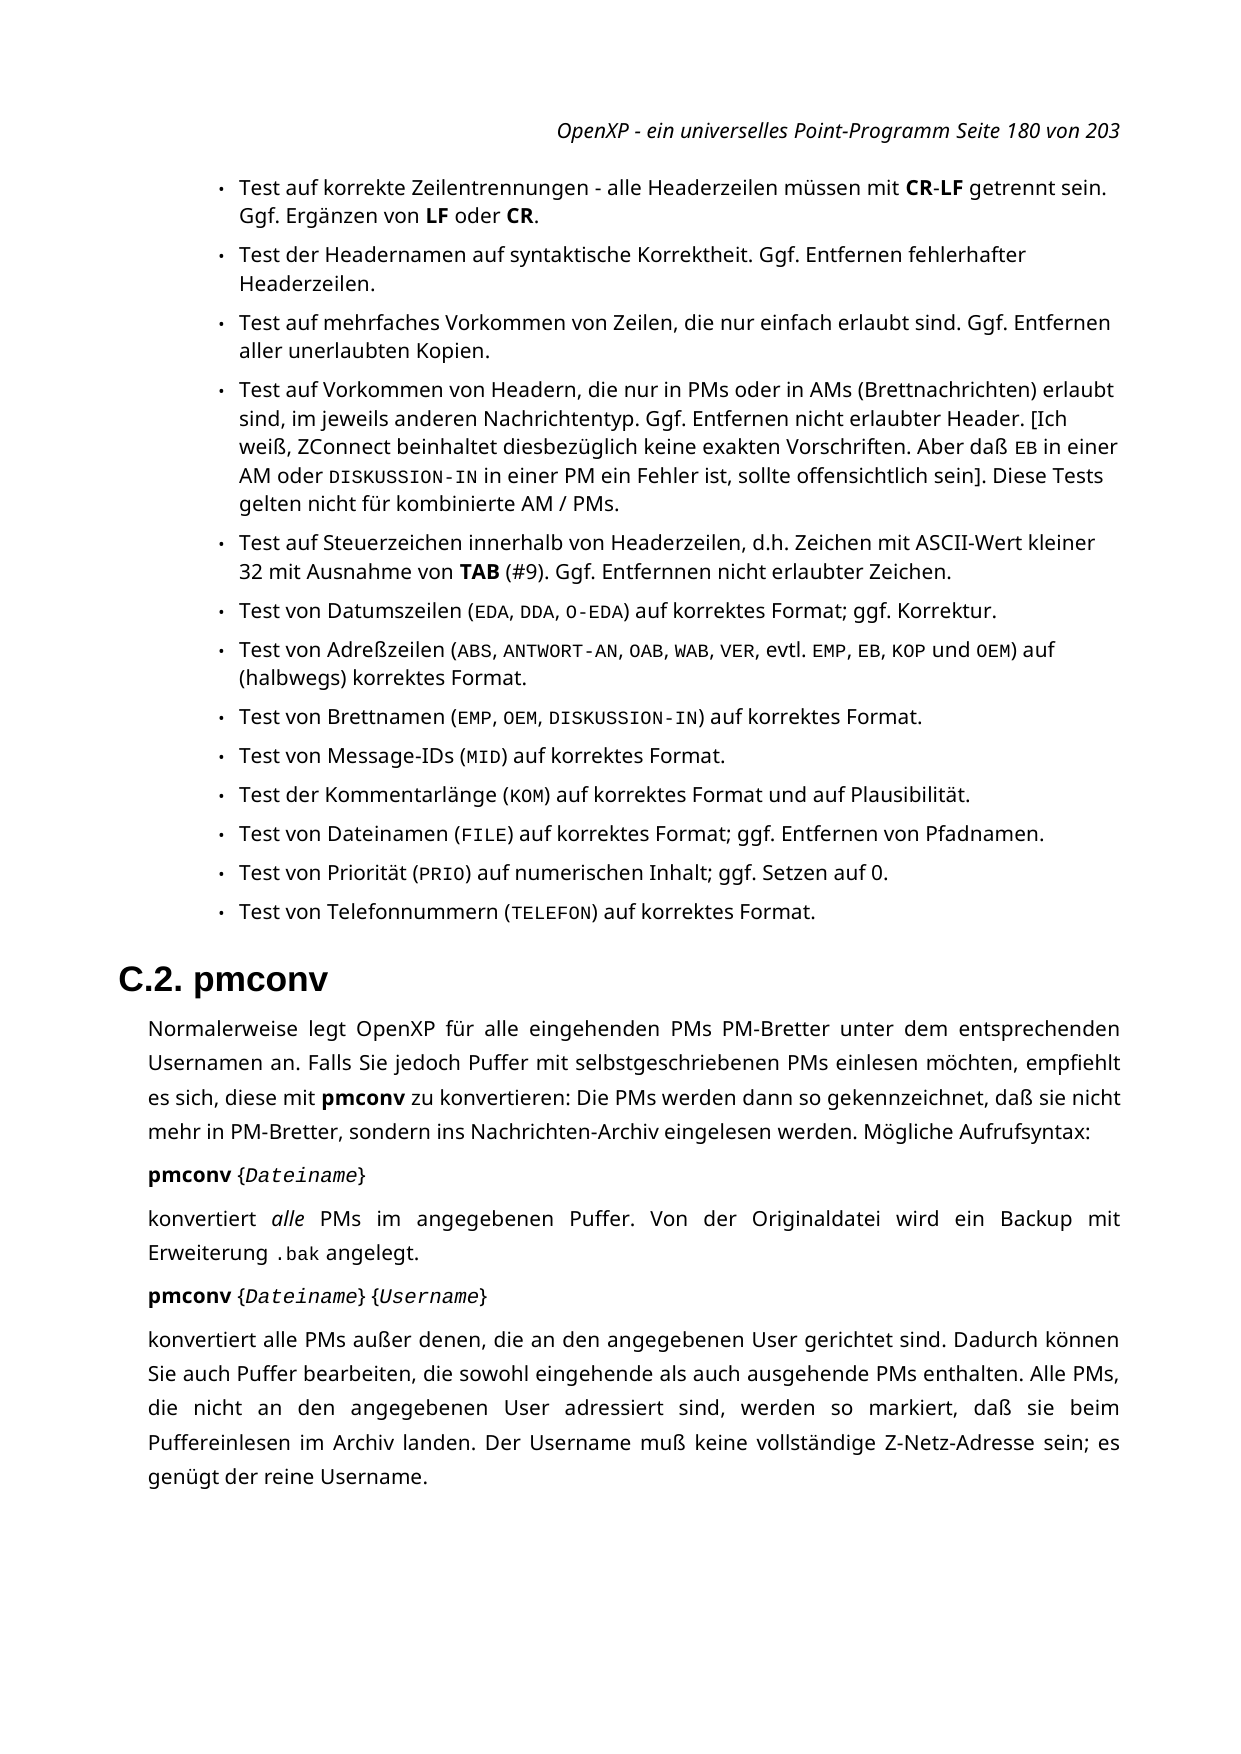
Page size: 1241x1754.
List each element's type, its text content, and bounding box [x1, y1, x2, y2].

text Normalerweise legt OpenXP für alle eingehenden PMs PM-Bretter unter dem entsprechenden Usernamen an. Falls Sie jedoch Puffer mit selbstgeschriebenen PMs einlesen möchten, empfiehlt es sich, diese mit pmconv zu konvertieren: Die PMs werden dann so gekennzeichnet, daß sie nicht mehr in PM-Bretter, sondern ins Nachrichten-Archiv eingelesen werden. Mögliche Aufrufsyntax: [148, 1014, 1122, 1145]
text • Test auf Steuerzeichen innerhalb von Headerzeilen, d.h. Zeichen mit ASCII-Wert kleiner 32 mit Ausnahme von TAB (#9). Ggf. Entfernnen nicht erlaubter Zeichen. [218, 528, 1122, 585]
text • Test der Headernamen auf syntaktische Korrektheit. Ggf. Entfernen fehlerhafter Headerzeilen. [218, 240, 1122, 297]
text • Test von Priorität (PRIO) auf numerischen Inhalt; ggf. Setzen auf 0. [218, 858, 1122, 887]
text • Test von Telefonnummern (TELEFON) auf korrektes Format. [218, 897, 1122, 926]
text • Test auf mehrfaches Vorkommen von Zeilen, die nur einfach erlaubt sind. Ggf. Entfernen aller unerlaubten Kopien. [218, 308, 1122, 365]
text • Test von Dateinamen (FILE) auf korrektes Format; ggf. Entfernen von Pfadnamen. [218, 819, 1122, 848]
text konvertiert alle PMs außer denen, die an den angegebenen User gerichtet sind. Dadurch können Sie auch Puffer bearbeiten, die sowohl eingehende als auch ausgehende PMs enthalten. Alle PMs, die nicht an den angegebenen User adressiert sind, werden so markiert, daß sie beim Puffereinlesen im Archiv landen. Der Username muß keine vollständige Z-Netz-Adresse sein; es genügt der reine Username. [148, 1325, 1122, 1490]
text konvertiert alle PMs im angegebenen Puffer. Von der Originaldatei wird ein Backup mit Erweiterung .bak angelegt. [148, 1204, 1122, 1266]
subtitle C.2. pmconv [118, 952, 1122, 999]
text • Test auf Vorkommen von Headern, die nur in PMs oder in AMs (Brettnachrichten) erlaubt sind, im jeweils anderen Nachrichtentyp. Ggf. Entfernen nicht erlaubter Header. [Ich weiß, ZConnect beinhaltet diesbezüglich keine exakten Vorschriften. Aber daß EB in einer AM oder DISKUSSION-IN in einer PM ein Fehler ist, sollte offensichtlich sein]. Diese Tests gelten nicht für kombinierte AM / PMs. [218, 375, 1122, 518]
text • Test von Adreßzeilen (ABS, ANTWORT-AN, OAB, WAB, VER, evtl. EMP, EB, KOP und OEM) auf (halbwegs) korrektes Format. [218, 635, 1122, 692]
text • Test von Brettnamen (EMP, OEM, DISKUSSION-IN) auf korrektes Format. [218, 702, 1122, 731]
text • Test der Kommentarlänge (KOM) auf korrektes Format und auf Plausibilität. [218, 780, 1122, 809]
text • Test von Message-IDs (MID) auf korrektes Format. [218, 741, 1122, 770]
text • Test von Datumszeilen (EDA, DDA, O-EDA) auf korrektes Format; ggf. Korrektur. [218, 596, 1122, 624]
text pmconv {Dateiname} [148, 1160, 1122, 1189]
text • Test auf korrekte Zeilentrennungen - alle Headerzeilen müssen mit CR-LF getrennt sein. Ggf. Ergänzen von LF oder CR. [218, 173, 1122, 230]
text pmconv {Dateiname} {Username} [148, 1281, 1122, 1310]
